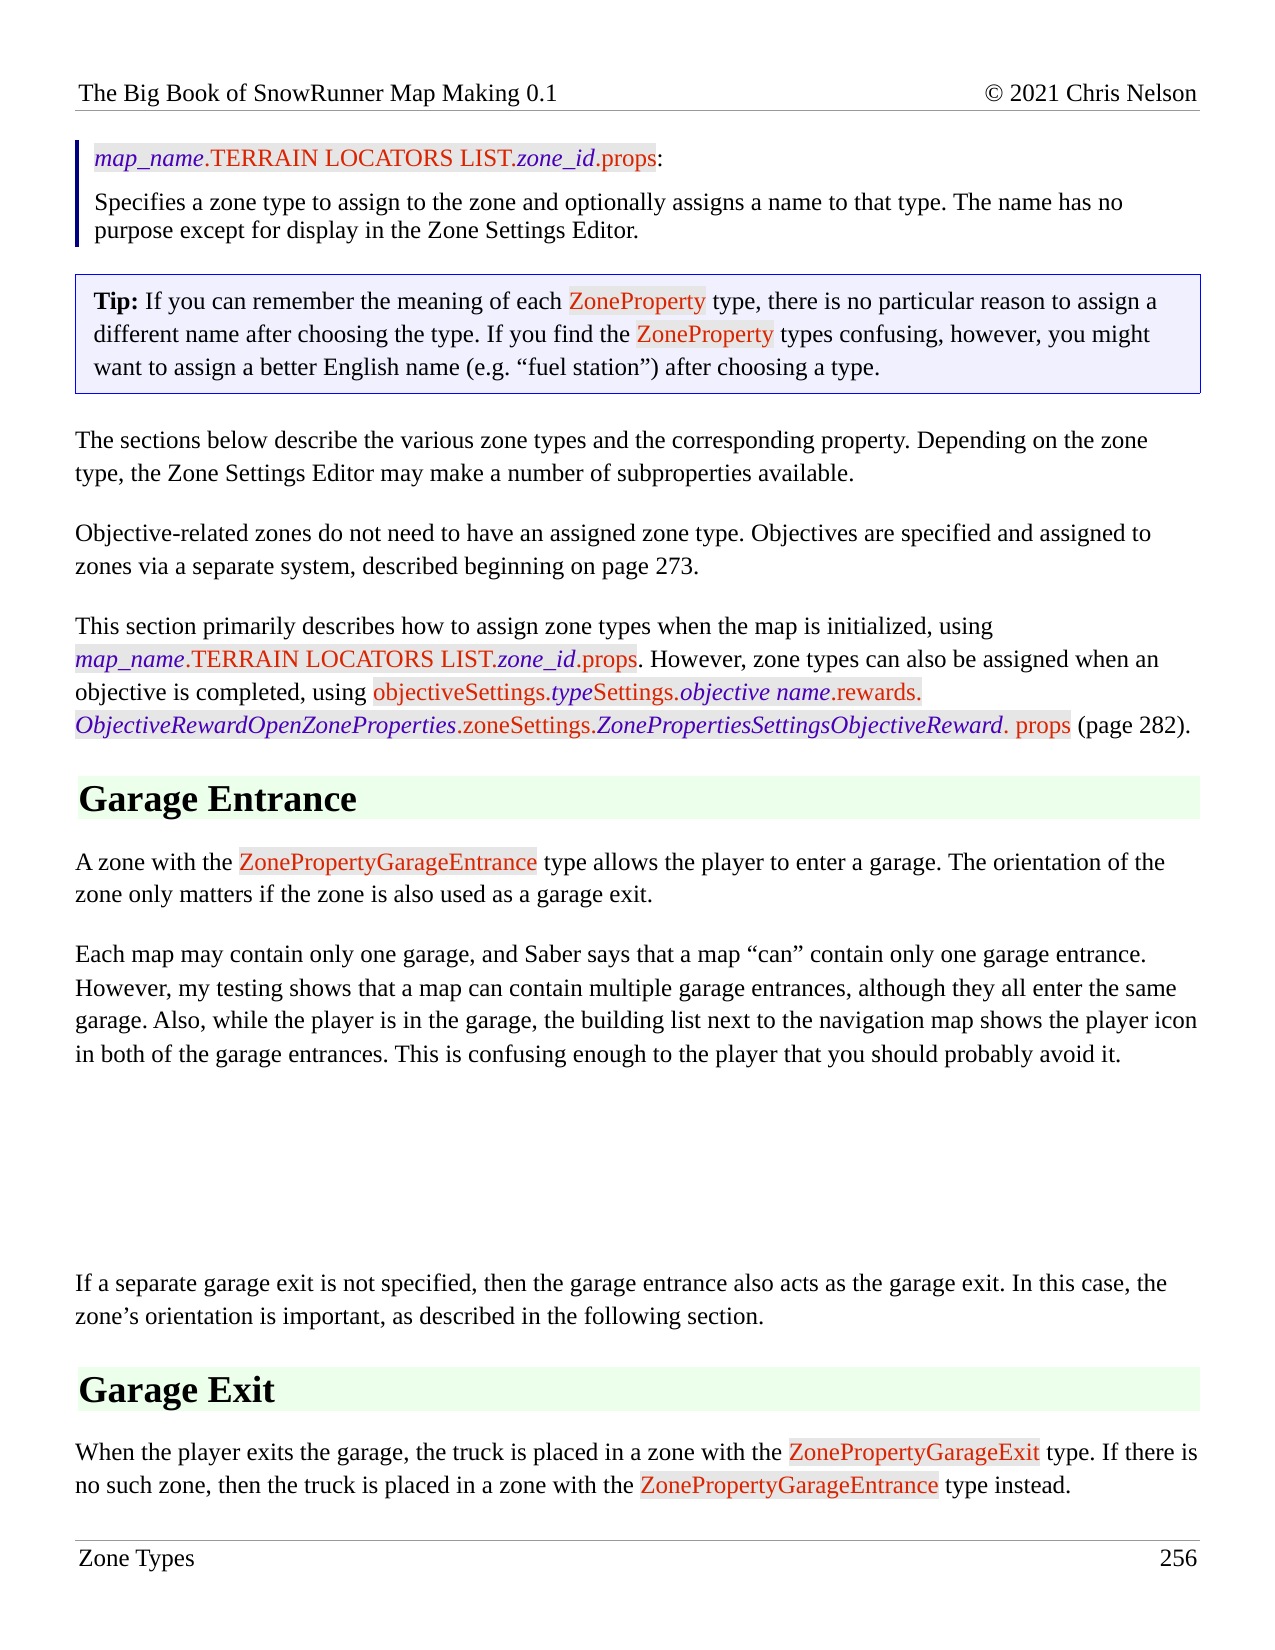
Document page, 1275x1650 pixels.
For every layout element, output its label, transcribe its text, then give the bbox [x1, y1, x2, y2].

text This section primarily describes how to assign zone types when the map is initialized, using map_name.TERRAIN LOCATORS LIST.zone_id.props. However, zone types can also be assigned when an objective is completed, using objectiveSettings.typeSettings.objective name.rewards. ObjectiveRewardOpenZoneProperties.zoneSettings.ZonePropertiesSettingsObjectiveReward. props (page 282). [75, 611, 1200, 739]
text When the player exits the garage, the truck is placed in a zone with the ZonePropertyGarageExit type. If there is no such zone, then the truck is placed in a zone with the ZonePropertyGarageEntrance type instead. [75, 1437, 1200, 1499]
text map_name.TERRAIN LOCATORS LIST.zone_id.props: ➕ [79, 140, 1200, 172]
subtitle Garage Exit [78, 1367, 1200, 1411]
text Specifies a zone type to assign to the zone and optionally assigns a name to that type. The name has no purpose except for display in the Zone Settings Editor. [79, 184, 1200, 247]
subtitle Garage Entrance [78, 776, 1200, 819]
text The sections below describe the various zone types and the corresponding property. Depending on the zone type, the Zone Settings Editor may make a number of subproperties available. [75, 425, 1200, 487]
text Each map may contain only one garage, and Saber says that a map “can” contain only one garage entrance. However, my testing shows that a map can contain multiple garage entrances, although they all enter the same garage. Also, while the player is in the garage, the building list next to the navigation map shows the player icon in both of the garage entrances. This is confusing enough to the player that you should probably avoid it. [75, 939, 1200, 1067]
text A zone with the ZonePropertyGarageEntrance type allows the player to enter a garage. The orientation of the zone only matters if the zone is also used as a garage exit. [75, 847, 1200, 908]
text If a separate garage exit is not specified, then the garage entrance also acts as the garage exit. In this case, the zone’s orientation is important, as described in the following section. [75, 1268, 1200, 1329]
text Objective-related zones do not need to have an assigned zone type. Objectives are specified and assigned to zones via a separate system, described beginning on page 273. [75, 518, 1200, 579]
list If you can remember the meaning of each ZoneProperty type, there is no particular reason to assign a different name after choosing the type. If you find the ZoneProperty types confusing, however, you might want to assign a better English name (e.g. “fuel station”) after choosing a type. [76, 275, 1200, 393]
